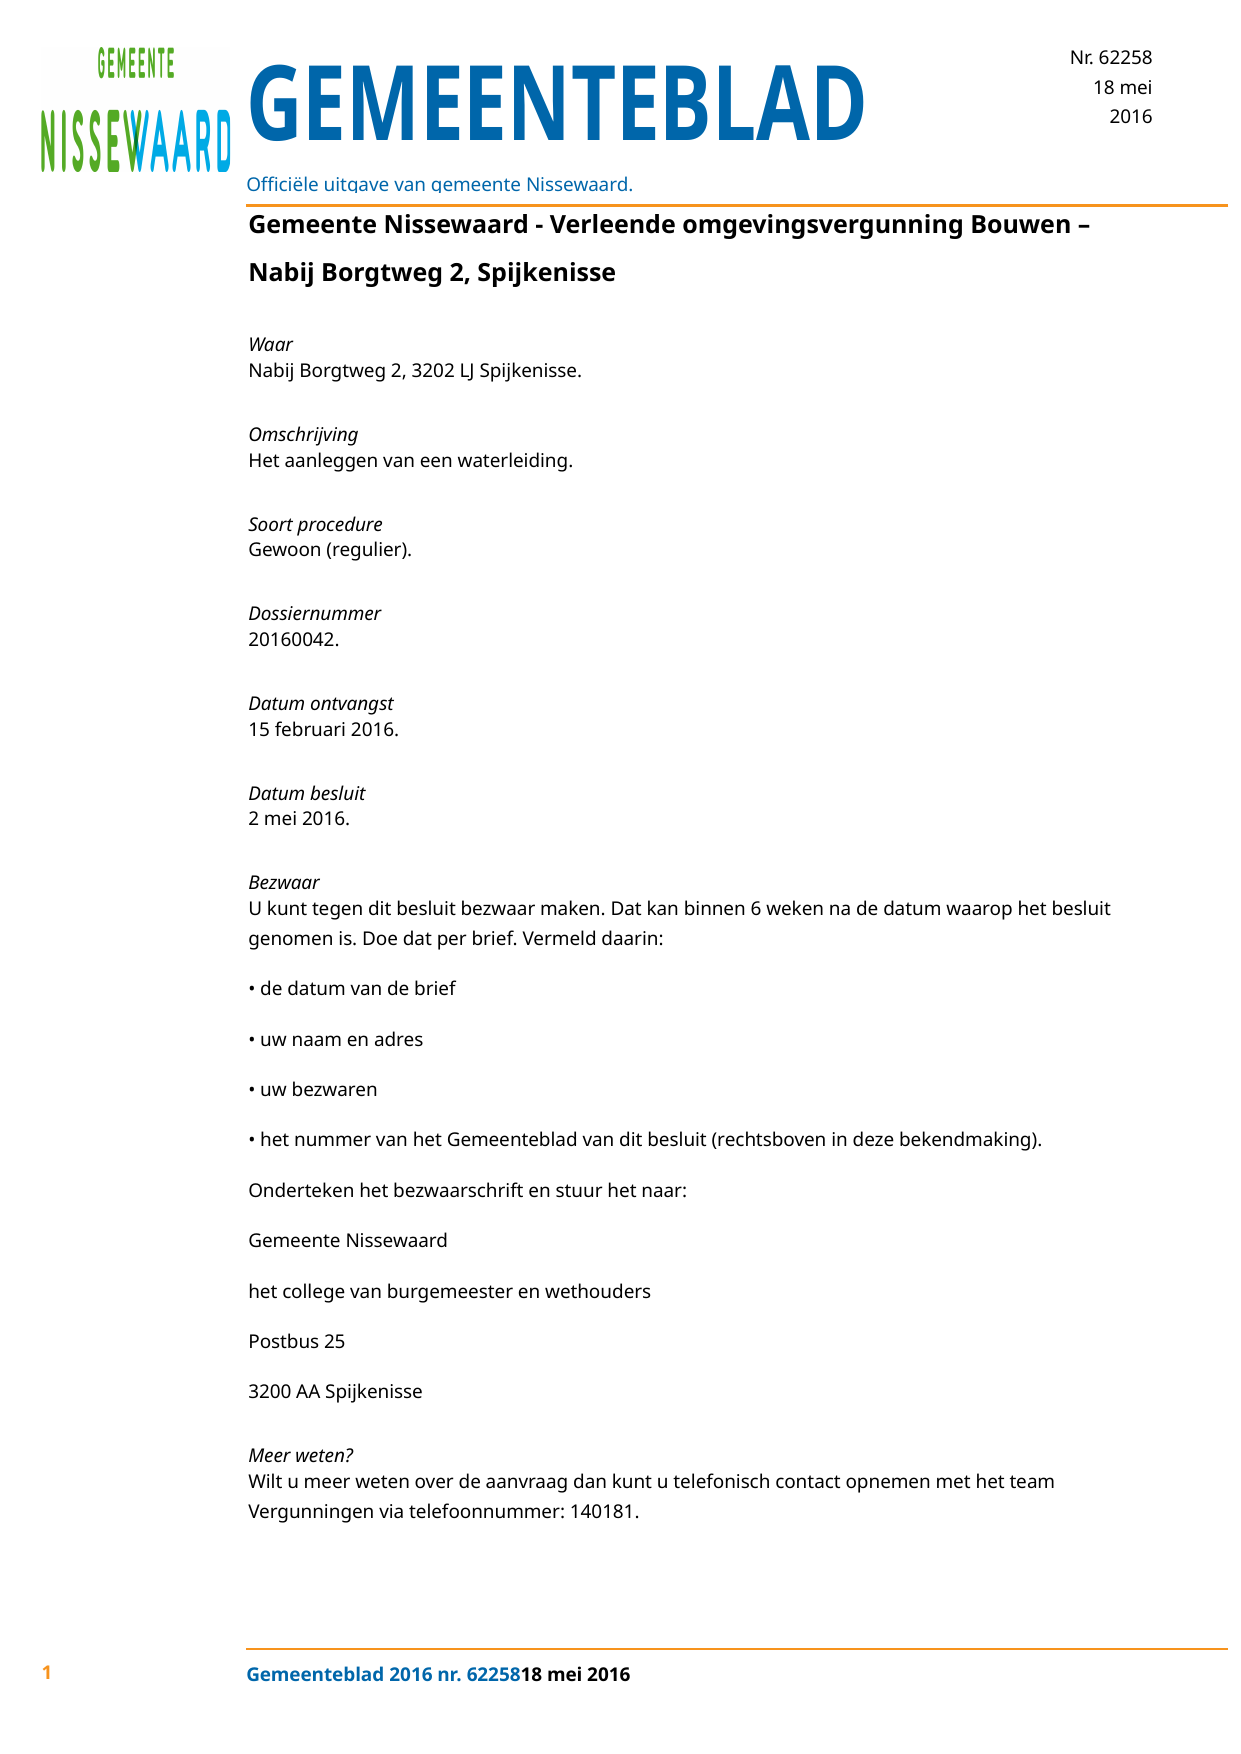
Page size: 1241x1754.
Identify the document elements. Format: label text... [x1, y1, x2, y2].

text Nabij Borgtweg 2, 3202 LJ Spijkenisse. [248, 357, 1152, 383]
text Gewoon (regulier). [248, 537, 1152, 562]
text • uw naam en adres [248, 1026, 1152, 1051]
text het college van burgemeester en wethouders [248, 1278, 1152, 1303]
picture [41, 47, 231, 172]
text • uw bezwaren [248, 1076, 1152, 1102]
text Datum ontvangst [248, 690, 1152, 716]
text 3200 AA Spijkenisse [248, 1379, 1152, 1404]
text U kunt tegen dit besluit bezwaar maken. Dat kan binnen 6 weken na de datum waarop het besluit genomen is. Doe dat per brief. Vermeld daarin: [248, 895, 1152, 951]
picture [200, 151, 206, 172]
text Meer weten? [248, 1443, 1152, 1468]
text Gemeente Nissewaard - Verleende omgevingsvergunning Bouwen – Nabij Borgtweg 2, Spijkenisse [248, 207, 1152, 288]
text Onderteken het bezwaarschrift en stuur het naar: [248, 1177, 1152, 1203]
text Postbus 25 [248, 1328, 1152, 1354]
picture [201, 122, 206, 138]
text 15 februari 2016. [248, 716, 1152, 742]
text • de datum van de brief [248, 975, 1152, 1001]
text Omschrijving [248, 421, 1152, 447]
picture [176, 157, 187, 172]
text • het nummer van het Gemeenteblad van dit besluit (rechtsboven in deze bekendmaking). [248, 1127, 1152, 1152]
text 20160042. [248, 626, 1152, 652]
text Dossiernummer [248, 601, 1152, 626]
text Soort procedure [248, 511, 1152, 537]
text Gemeente Nissewaard [248, 1227, 1152, 1253]
text Het aanleggen van een waterleiding. [248, 447, 1152, 473]
text Wilt u meer weten over de aanvraag dan kunt u telefonisch contact opnemen met het team Vergunningen via telefoonnummer: 140181. [248, 1468, 1152, 1524]
picture [154, 157, 165, 172]
picture [222, 122, 227, 160]
text Bezwaar [248, 869, 1152, 895]
text Datum besluit [248, 780, 1152, 806]
text 2 mei 2016. [248, 806, 1152, 831]
text Waar [248, 331, 1152, 357]
